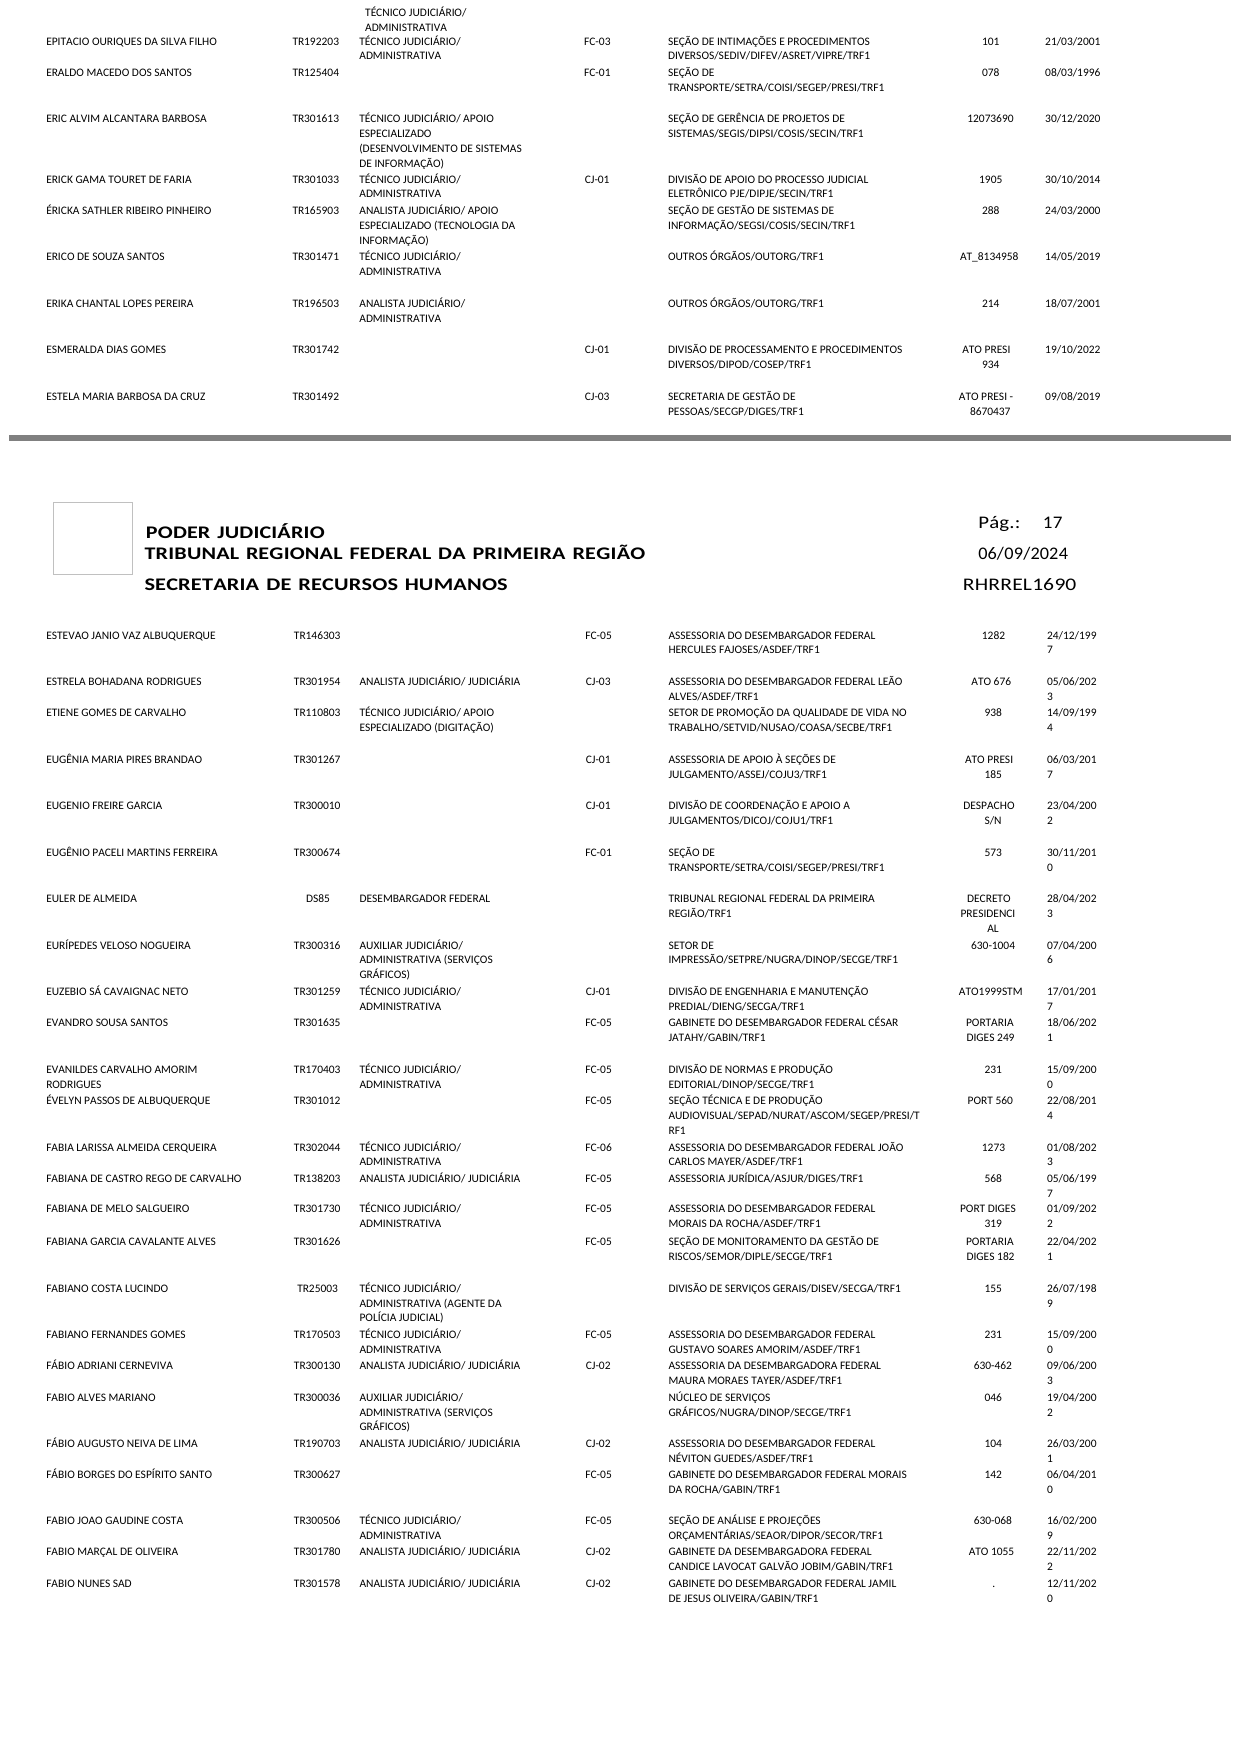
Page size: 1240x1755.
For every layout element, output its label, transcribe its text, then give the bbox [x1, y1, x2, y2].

table_cell DIVISÃO DE PROCESSAMENTO E PROCEDIMENTOS DIVERSOS/DIPOD/COSEP/TRF1 [668, 343, 949, 389]
table_cell FC-05 [585, 1093, 668, 1140]
table_cell 01/08/2023 [1043, 1140, 1101, 1171]
table_cell OUTROS ÓRGÃOS/OUTORG/TRF1 [668, 250, 949, 296]
table_cell TR170403 [294, 1062, 359, 1093]
table_cell TR125404 [285, 65, 359, 111]
table_cell 05/06/1997 [1043, 1171, 1101, 1202]
table_cell [359, 1016, 585, 1062]
table_cell TR300130 [294, 1359, 359, 1390]
table_cell TR301492 [285, 389, 359, 435]
table_cell DIVISÃO DE NORMAS E PRODUÇÃO EDITORIAL/DINOP/SECGE/TRF1 [668, 1062, 959, 1093]
table_cell ASSESSORIA DO DESEMBARGADOR FEDERAL MORAIS DA ROCHA/ASDEF/TRF1 [668, 1202, 959, 1234]
table_cell 101 [949, 34, 1045, 65]
table_cell FC-05 [585, 1328, 668, 1359]
table_cell SEÇÃO DE GERÊNCIA DE PROJETOS DE SISTEMAS/SEGIS/DIPSI/COSIS/SECIN/TRF1 [668, 111, 949, 172]
table_cell FC-06 [585, 1140, 668, 1171]
table_header ASSESSORIA DO DESEMBARGADOR FEDERAL HERCULES FAJOSES/ASDEF/TRF1 [668, 628, 959, 674]
table_cell [359, 1093, 585, 1140]
table_cell 30/12/2020 [1045, 111, 1111, 172]
table_cell 30/10/2014 [1045, 172, 1111, 203]
table_cell [359, 1467, 585, 1513]
table_cell FC-01 [561, 65, 668, 111]
table_cell SEÇÃO DE TRANSPORTE/SETRA/COISI/SEGEP/PRESI/TRF1 [668, 845, 959, 891]
table_cell ANALISTA JUDICIÁRIO/ JUDICIÁRIA [359, 674, 585, 706]
table_cell DESEMBARGADOR FEDERAL [359, 891, 585, 938]
table_cell 288 [949, 203, 1045, 249]
table_cell 19/10/2022 [1045, 343, 1111, 389]
table_cell EUGÊNIO PACELI MARTINS FERREIRA [46, 845, 294, 891]
table_cell ATO PRESI - 8670437 [949, 389, 1045, 435]
table_cell EUZEBIO SÁ CAVAIGNAC NETO [46, 984, 294, 1016]
table_cell FC-03 [561, 34, 668, 65]
table_cell TR302044 [294, 1140, 359, 1171]
table_cell 26/07/1989 [1043, 1281, 1101, 1327]
table_cell TÉCNICO JUDICIÁRIO/ ADMINISTRATIVA [359, 984, 585, 1016]
table_cell ERALDO MACEDO DOS SANTOS [46, 65, 284, 111]
table_cell TÉCNICO JUDICIÁRIO/ ADMINISTRATIVA [359, 1202, 585, 1234]
table_cell TR301578 [294, 1576, 359, 1607]
table_cell FABIA LARISSA ALMEIDA CERQUEIRA [46, 1140, 294, 1171]
table_cell TÉCNICO JUDICIÁRIO/ ADMINISTRATIVA [359, 1514, 585, 1545]
table_cell CJ-01 [561, 172, 668, 203]
table_cell EUGENIO FREIRE GARCIA [46, 799, 294, 845]
table_cell 630-462 [959, 1359, 1043, 1390]
table_header TR146303 [294, 628, 359, 674]
table_cell [359, 799, 585, 845]
table_cell 231 [959, 1062, 1043, 1093]
table_cell 155 [959, 1281, 1043, 1327]
table_cell AUXILIAR JUDICIÁRIO/ ADMINISTRATIVA (SERVIÇOS GRÁFICOS) [359, 1390, 585, 1436]
table_cell TR300036 [294, 1390, 359, 1436]
table_cell CJ-01 [585, 799, 668, 845]
table_cell 12073690 [949, 111, 1045, 172]
table_cell TR110803 [294, 706, 359, 752]
table_cell FABIO NUNES SAD [46, 1576, 294, 1607]
table_cell CJ-01 [585, 984, 668, 1016]
table_cell 21/03/2001 [1045, 34, 1111, 65]
table_cell 16/02/2009 [1043, 1514, 1101, 1545]
table_cell DECRETO PRESIDENCI AL [959, 891, 1043, 938]
table_header 1282 [959, 628, 1043, 674]
table_cell SETOR DE PROMOÇÃO DA QUALIDADE DE VIDA NO TRABALHO/SETVID/NUSAO/COASA/SECBE/TRF1 [668, 706, 959, 752]
table_cell TR25003 [294, 1281, 359, 1327]
table_cell CJ-02 [585, 1576, 668, 1607]
table_cell 938 [959, 706, 1043, 752]
table_cell ÉVELYN PASSOS DE ALBUQUERQUE [46, 1093, 294, 1140]
table_cell ATO 676 [959, 674, 1043, 706]
table_cell PORTARIA DIGES 182 [959, 1235, 1043, 1281]
table_cell 1273 [959, 1140, 1043, 1171]
table_cell FABIO JOAO GAUDINE COSTA [46, 1514, 294, 1545]
table_cell SEÇÃO DE GESTÃO DE SISTEMAS DE INFORMAÇÃO/SEGSI/COSIS/SECIN/TRF1 [668, 203, 949, 249]
table_cell TÉCNICO JUDICIÁRIO/ ADMINISTRATIVA (AGENTE DA POLÍCIA JUDICIAL) [359, 1281, 585, 1327]
table_cell AT_8134958 [949, 250, 1045, 296]
table_cell 09/06/2003 [1043, 1359, 1101, 1390]
table_cell CJ-01 [561, 343, 668, 389]
table_cell ANALISTA JUDICIÁRIO/ JUDICIÁRIA [359, 1576, 585, 1607]
table_cell TR301635 [294, 1016, 359, 1062]
table_cell 18/06/2021 [1043, 1016, 1101, 1062]
table_cell 17/01/2017 [1043, 984, 1101, 1016]
table_cell TR190703 [294, 1436, 359, 1467]
table_cell TR300506 [294, 1514, 359, 1545]
table_cell CJ-01 [585, 752, 668, 798]
table_cell EULER DE ALMEIDA [46, 891, 294, 938]
table_cell ANALISTA JUDICIÁRIO/ JUDICIÁRIA [359, 1545, 585, 1576]
table_cell 104 [959, 1436, 1043, 1467]
table_cell 23/04/2002 [1043, 799, 1101, 845]
table_cell FC-05 [585, 1062, 668, 1093]
table_cell EUGÊNIA MARIA PIRES BRANDAO [46, 752, 294, 798]
table_cell ANALISTA JUDICIÁRIO/ ADMINISTRATIVA [359, 296, 561, 342]
table_cell ASSESSORIA DO DESEMBARGADOR FEDERAL JOÃO CARLOS MAYER/ASDEF/TRF1 [668, 1140, 959, 1171]
table_cell DIVISÃO DE SERVIÇOS GERAIS/DISEV/SECGA/TRF1 [668, 1281, 959, 1327]
table_cell CJ-02 [585, 1359, 668, 1390]
table_cell 22/08/2014 [1043, 1093, 1101, 1140]
table_cell GABINETE DO DESEMBARGADOR FEDERAL CÉSAR JATAHY/GABIN/TRF1 [668, 1016, 959, 1062]
table_cell 28/04/2023 [1043, 891, 1101, 938]
table_cell TÉCNICO JUDICIÁRIO/ ADMINISTRATIVA [359, 34, 561, 65]
table_cell TÉCNICO JUDICIÁRIO/ APOIO ESPECIALIZADO (DIGITAÇÃO) [359, 706, 585, 752]
table_cell ANALISTA JUDICIÁRIO/ JUDICIÁRIA [359, 1171, 585, 1202]
table_cell TR196503 [285, 296, 359, 342]
table_cell ASSESSORIA DO DESEMBARGADOR FEDERAL NÉVITON GUEDES/ASDEF/TRF1 [668, 1436, 959, 1467]
table_cell ERICK GAMA TOURET DE FARIA [46, 172, 284, 203]
table_cell ESTELA MARIA BARBOSA DA CRUZ [46, 389, 284, 435]
table_cell [359, 343, 561, 389]
table_cell TR301033 [285, 172, 359, 203]
table_cell 26/03/2001 [1043, 1436, 1101, 1467]
table_cell 630-068 [959, 1514, 1043, 1545]
table_cell [585, 706, 668, 752]
table_cell PORTARIA DIGES 249 [959, 1016, 1043, 1062]
table_cell 14/05/2019 [1045, 250, 1111, 296]
table_cell ASSESSORIA DE APOIO À SEÇÕES DE JULGAMENTO/ASSEJ/COJU3/TRF1 [668, 752, 959, 798]
table_cell EVANDRO SOUSA SANTOS [46, 1016, 294, 1062]
table_cell ASSESSORIA JURÍDICA/ASJUR/DIGES/TRF1 [668, 1171, 959, 1202]
table_cell TR300627 [294, 1467, 359, 1513]
table_cell [561, 111, 668, 172]
table_cell SECRETARIA DE GESTÃO DE PESSOAS/SECGP/DIGES/TRF1 [668, 389, 949, 435]
table_cell GABINETE DO DESEMBARGADOR FEDERAL MORAIS DA ROCHA/GABIN/TRF1 [668, 1467, 959, 1513]
table_cell 05/06/2023 [1043, 674, 1101, 706]
table_header ESTEVAO JANIO VAZ ALBUQUERQUE [46, 628, 294, 674]
table_cell TR300674 [294, 845, 359, 891]
table_cell TR301267 [294, 752, 359, 798]
table_cell EPITACIO OURIQUES DA SILVA FILHO [46, 34, 284, 65]
table_cell TR165903 [285, 203, 359, 249]
table_cell TÉCNICO JUDICIÁRIO/ ADMINISTRATIVA [359, 250, 561, 296]
table_cell CJ-03 [561, 389, 668, 435]
table_cell FABIO ALVES MARIANO [46, 1390, 294, 1436]
table_cell 078 [949, 65, 1045, 111]
table_cell 630-1004 [959, 938, 1043, 984]
table_cell 09/08/2019 [1045, 389, 1111, 435]
table_cell TR192203 [285, 34, 359, 65]
table_cell FC-01 [585, 845, 668, 891]
table_cell TR300010 [294, 799, 359, 845]
table_cell FABIANA DE MELO SALGUEIRO [46, 1202, 294, 1234]
table_cell 15/09/2000 [1043, 1062, 1101, 1093]
table_cell FC-05 [585, 1467, 668, 1513]
table_cell ATO 1055 [959, 1545, 1043, 1576]
table_cell TR301259 [294, 984, 359, 1016]
table_cell [585, 1281, 668, 1327]
table_cell FÁBIO AUGUSTO NEIVA DE LIMA [46, 1436, 294, 1467]
table_cell DIVISÃO DE COORDENAÇÃO E APOIO A JULGAMENTOS/DICOJ/COJU1/TRF1 [668, 799, 959, 845]
table_cell TÉCNICO JUDICIÁRIO/ ADMINISTRATIVA [359, 1062, 585, 1093]
table_cell [561, 250, 668, 296]
table_cell OUTROS ÓRGÃOS/OUTORG/TRF1 [668, 296, 949, 342]
table_cell FABIANO FERNANDES GOMES [46, 1328, 294, 1359]
table_cell 568 [959, 1171, 1043, 1202]
table_cell SEÇÃO DE INTIMAÇÕES E PROCEDIMENTOS DIVERSOS/SEDIV/DIFEV/ASRET/VIPRE/TRF1 [668, 34, 949, 65]
table_cell 15/09/2000 [1043, 1328, 1101, 1359]
table_cell ASSESSORIA DA DESEMBARGADORA FEDERAL MAURA MORAES TAYER/ASDEF/TRF1 [668, 1359, 959, 1390]
table_cell [359, 1235, 585, 1281]
table_cell FC-05 [585, 1171, 668, 1202]
table_cell FC-05 [585, 1514, 668, 1545]
table_cell NÚCLEO DE SERVIÇOS GRÁFICOS/NUGRA/DINOP/SECGE/TRF1 [668, 1390, 959, 1436]
table_cell FC-05 [585, 1016, 668, 1062]
table_cell 231 [959, 1328, 1043, 1359]
table_cell FÁBIO ADRIANI CERNEVIVA [46, 1359, 294, 1390]
table_cell 18/07/2001 [1045, 296, 1111, 342]
table_cell ANALISTA JUDICIÁRIO/ APOIO ESPECIALIZADO (TECNOLOGIA DA INFORMAÇÃO) [359, 203, 561, 249]
table_cell 01/09/2022 [1043, 1202, 1101, 1234]
table_cell CJ-02 [585, 1545, 668, 1576]
table_header [359, 628, 585, 674]
table_cell 1905 [949, 172, 1045, 203]
table_cell SEÇÃO DE TRANSPORTE/SETRA/COISI/SEGEP/PRESI/TRF1 [668, 65, 949, 111]
table_cell 573 [959, 845, 1043, 891]
table_cell GABINETE DA DESEMBARGADORA FEDERAL CANDICE LAVOCAT GALVÃO JOBIM/GABIN/TRF1 [668, 1545, 959, 1576]
table_cell [561, 296, 668, 342]
table_cell TÉCNICO JUDICIÁRIO/ APOIO ESPECIALIZADO (DESENVOLVIMENTO DE SISTEMAS DE INFORMAÇÃO) [359, 111, 561, 172]
table_cell 22/04/2021 [1043, 1235, 1101, 1281]
table_cell FABIANA GARCIA CAVALANTE ALVES [46, 1235, 294, 1281]
table_cell [359, 65, 561, 111]
table_cell EURÍPEDES VELOSO NOGUEIRA [46, 938, 294, 984]
table_cell SEÇÃO TÉCNICA E DE PRODUÇÃO AUDIOVISUAL/SEPAD/NURAT/ASCOM/SEGEP/PRESI/T RF1 [668, 1093, 959, 1140]
table_cell TR170503 [294, 1328, 359, 1359]
table_cell SETOR DE IMPRESSÃO/SETPRE/NUGRA/DINOP/SECGE/TRF1 [668, 938, 959, 984]
table_cell FABIANO COSTA LUCINDO [46, 1281, 294, 1327]
table_cell 14/09/1994 [1043, 706, 1101, 752]
table_cell [359, 752, 585, 798]
table_cell TR301742 [285, 343, 359, 389]
table_cell SEÇÃO DE MONITORAMENTO DA GESTÃO DE RISCOS/SEMOR/DIPLE/SECGE/TRF1 [668, 1235, 959, 1281]
table_cell 12/11/2020 [1043, 1576, 1101, 1607]
table_cell ATO1999STM [959, 984, 1043, 1016]
table_cell DIVISÃO DE APOIO DO PROCESSO JUDICIAL ELETRÔNICO PJE/DIPJE/SECIN/TRF1 [668, 172, 949, 203]
table_cell FÁBIO BORGES DO ESPÍRITO SANTO [46, 1467, 294, 1513]
table_cell 06/03/2017 [1043, 752, 1101, 798]
table_cell FC-05 [585, 1202, 668, 1234]
table_cell 22/11/2022 [1043, 1545, 1101, 1576]
table_cell ESMERALDA DIAS GOMES [46, 343, 284, 389]
table_cell TR300316 [294, 938, 359, 984]
table_cell ESTRELA BOHADANA RODRIGUES [46, 674, 294, 706]
table_cell ERICO DE SOUZA SANTOS [46, 250, 284, 296]
table_cell ASSESSORIA DO DESEMBARGADOR FEDERAL GUSTAVO SOARES AMORIM/ASDEF/TRF1 [668, 1328, 959, 1359]
table_cell 19/04/2002 [1043, 1390, 1101, 1436]
table_cell TR301954 [294, 674, 359, 706]
table_cell PORT DIGES 319 [959, 1202, 1043, 1234]
table_cell 046 [959, 1390, 1043, 1436]
table_cell TR301626 [294, 1235, 359, 1281]
table_cell 30/11/2010 [1043, 845, 1101, 891]
table_cell ERIC ALVIM ALCANTARA BARBOSA [46, 111, 284, 172]
table_cell TR301012 [294, 1093, 359, 1140]
table_cell DESPACHO S/N [959, 799, 1043, 845]
table_cell CJ-02 [585, 1436, 668, 1467]
table_cell . [959, 1576, 1043, 1607]
table_cell FABIO MARÇAL DE OLIVEIRA [46, 1545, 294, 1576]
table_cell 06/04/2010 [1043, 1467, 1101, 1513]
table_cell ATO PRESI 934 [949, 343, 1045, 389]
table_cell 24/03/2000 [1045, 203, 1111, 249]
table_cell [359, 389, 561, 435]
table_cell TÉCNICO JUDICIÁRIO/ ADMINISTRATIVA [359, 1328, 585, 1359]
table_cell TR138203 [294, 1171, 359, 1202]
table_cell [359, 845, 585, 891]
table_cell TR301471 [285, 250, 359, 296]
table_cell 08/03/1996 [1045, 65, 1111, 111]
table_cell DS85 [294, 891, 359, 938]
table_cell SEÇÃO DE ANÁLISE E PROJEÇÕES ORÇAMENTÁRIAS/SEAOR/DIPOR/SECOR/TRF1 [668, 1514, 959, 1545]
table_cell [561, 203, 668, 249]
table_cell DIVISÃO DE ENGENHARIA E MANUTENÇÃO PREDIAL/DIENG/SECGA/TRF1 [668, 984, 959, 1016]
table_cell [585, 891, 668, 938]
table_cell 214 [949, 296, 1045, 342]
table_cell [585, 1390, 668, 1436]
table_cell ANALISTA JUDICIÁRIO/ JUDICIÁRIA [359, 1436, 585, 1467]
table_cell CJ-03 [585, 674, 668, 706]
table_cell 07/04/2006 [1043, 938, 1101, 984]
table_cell 142 [959, 1467, 1043, 1513]
table_cell FC-05 [585, 1235, 668, 1281]
table_header FC-05 [585, 628, 668, 674]
table_cell [585, 938, 668, 984]
table_cell TRIBUNAL REGIONAL FEDERAL DA PRIMEIRA REGIÃO/TRF1 [668, 891, 959, 938]
table_cell ÉRICKA SATHLER RIBEIRO PINHEIRO [46, 203, 284, 249]
table_cell PORT 560 [959, 1093, 1043, 1140]
table_cell TÉCNICO JUDICIÁRIO/ ADMINISTRATIVA [359, 172, 561, 203]
table_cell ASSESSORIA DO DESEMBARGADOR FEDERAL LEÃO ALVES/ASDEF/TRF1 [668, 674, 959, 706]
table_cell AUXILIAR JUDICIÁRIO/ ADMINISTRATIVA (SERVIÇOS GRÁFICOS) [359, 938, 585, 984]
table_cell GABINETE DO DESEMBARGADOR FEDERAL JAMIL DE JESUS OLIVEIRA/GABIN/TRF1 [668, 1576, 959, 1607]
table_cell FABIANA DE CASTRO REGO DE CARVALHO [46, 1171, 294, 1202]
table_cell ATO PRESI 185 [959, 752, 1043, 798]
table_cell ETIENE GOMES DE CARVALHO [46, 706, 294, 752]
table_cell ERIKA CHANTAL LOPES PEREIRA [46, 296, 284, 342]
table_cell EVANILDES CARVALHO AMORIM RODRIGUES [46, 1062, 294, 1093]
table_cell TR301730 [294, 1202, 359, 1234]
table_cell TR301613 [285, 111, 359, 172]
table_cell ANALISTA JUDICIÁRIO/ JUDICIÁRIA [359, 1359, 585, 1390]
table_header 24/12/1997 [1043, 628, 1101, 674]
table_cell TÉCNICO JUDICIÁRIO/ ADMINISTRATIVA [359, 1140, 585, 1171]
table_cell TR301780 [294, 1545, 359, 1576]
